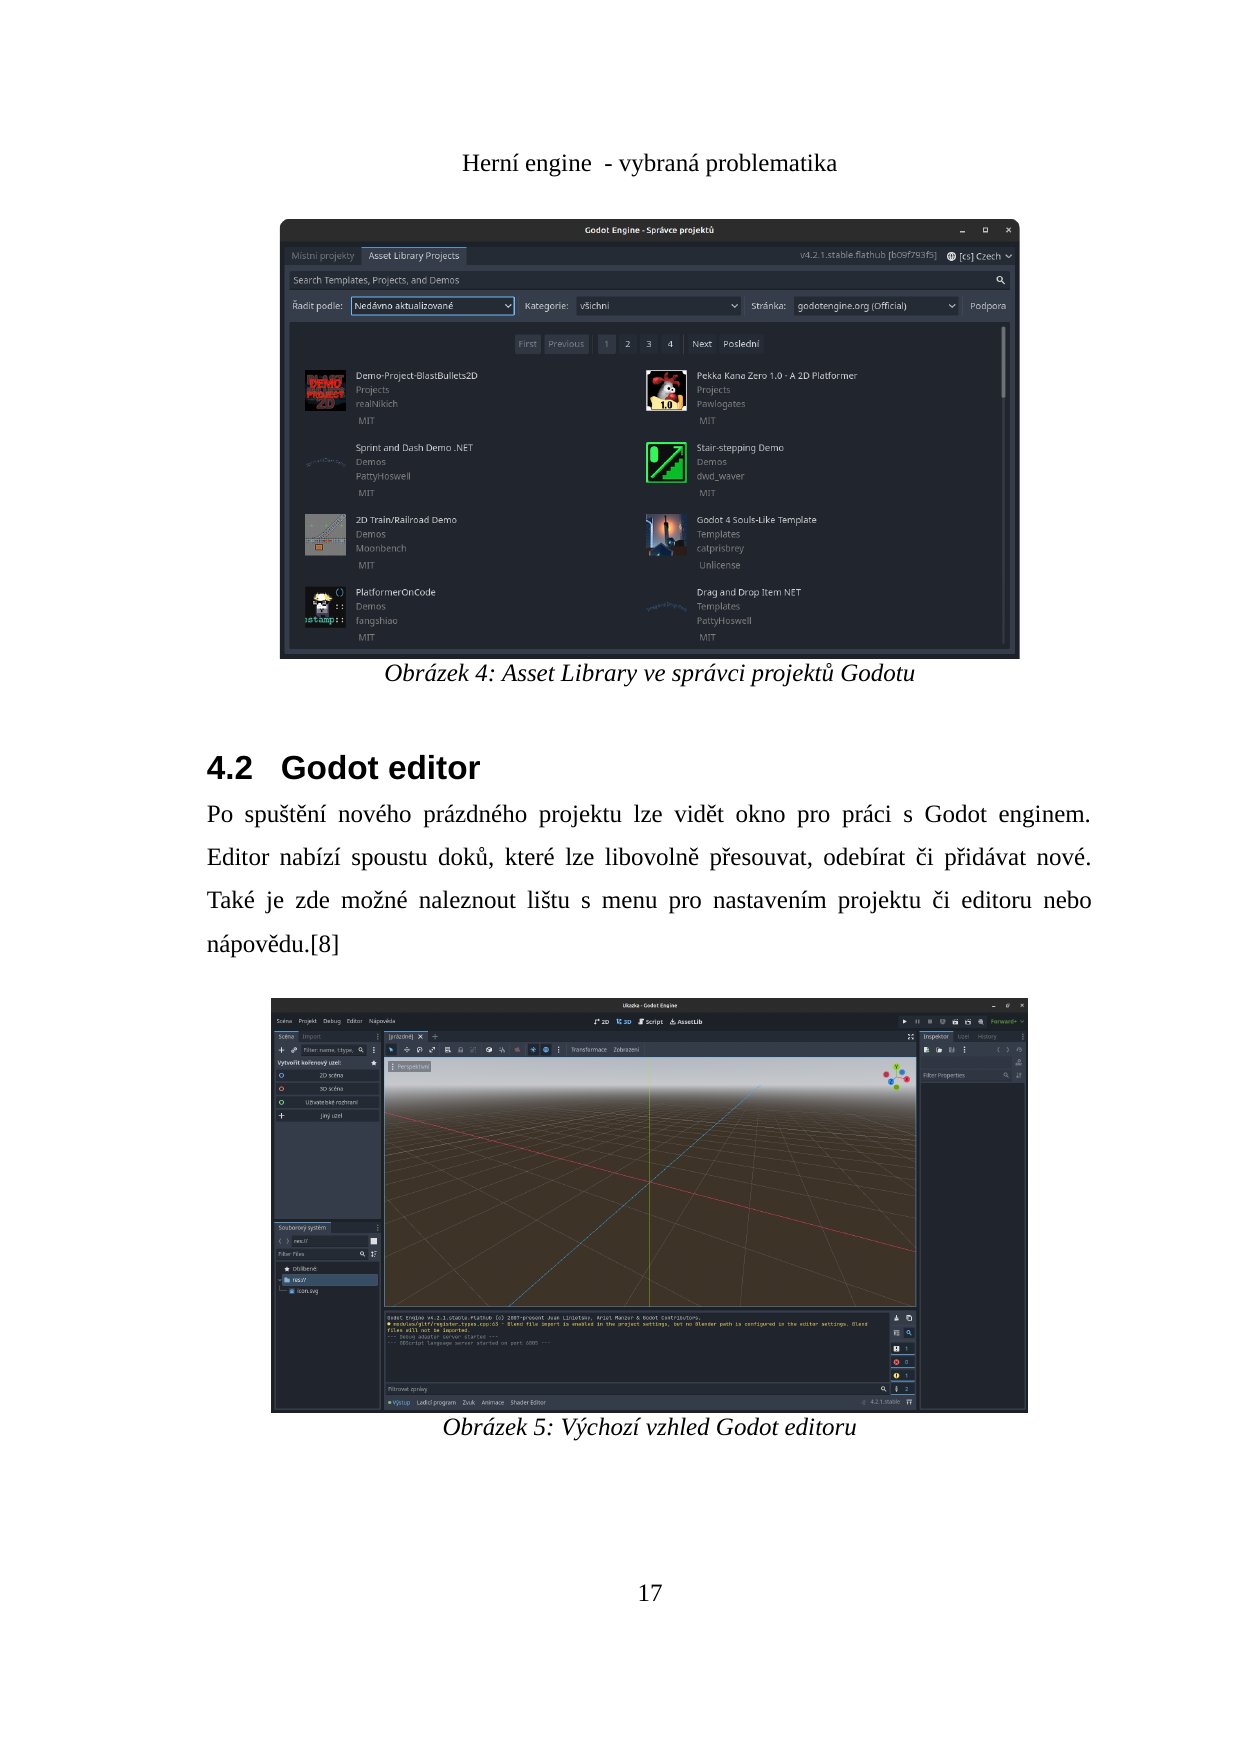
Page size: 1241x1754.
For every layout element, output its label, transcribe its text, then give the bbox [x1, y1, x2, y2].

picture [271, 998, 1028, 1413]
picture [279, 219, 1020, 659]
text Obrázek 4: Asset Library ve správci projektů Godotu [280, 659, 1020, 687]
text Po spuštění nového prázdného projektu lze vidět okno pro práci s Godot enginem. Editor nabízí spoustu doků, které lze libovolně přesouvat, odebírat či přidávat nové. Také je zde možné naleznout lištu s menu pro nastavením projektu či editoru nebo nápovědu.[8] [207, 799, 1093, 957]
text Obrázek 5: Výchozí vzhled Godot editoru [271, 1413, 1028, 1441]
subtitle Godot editor [207, 748, 1093, 787]
